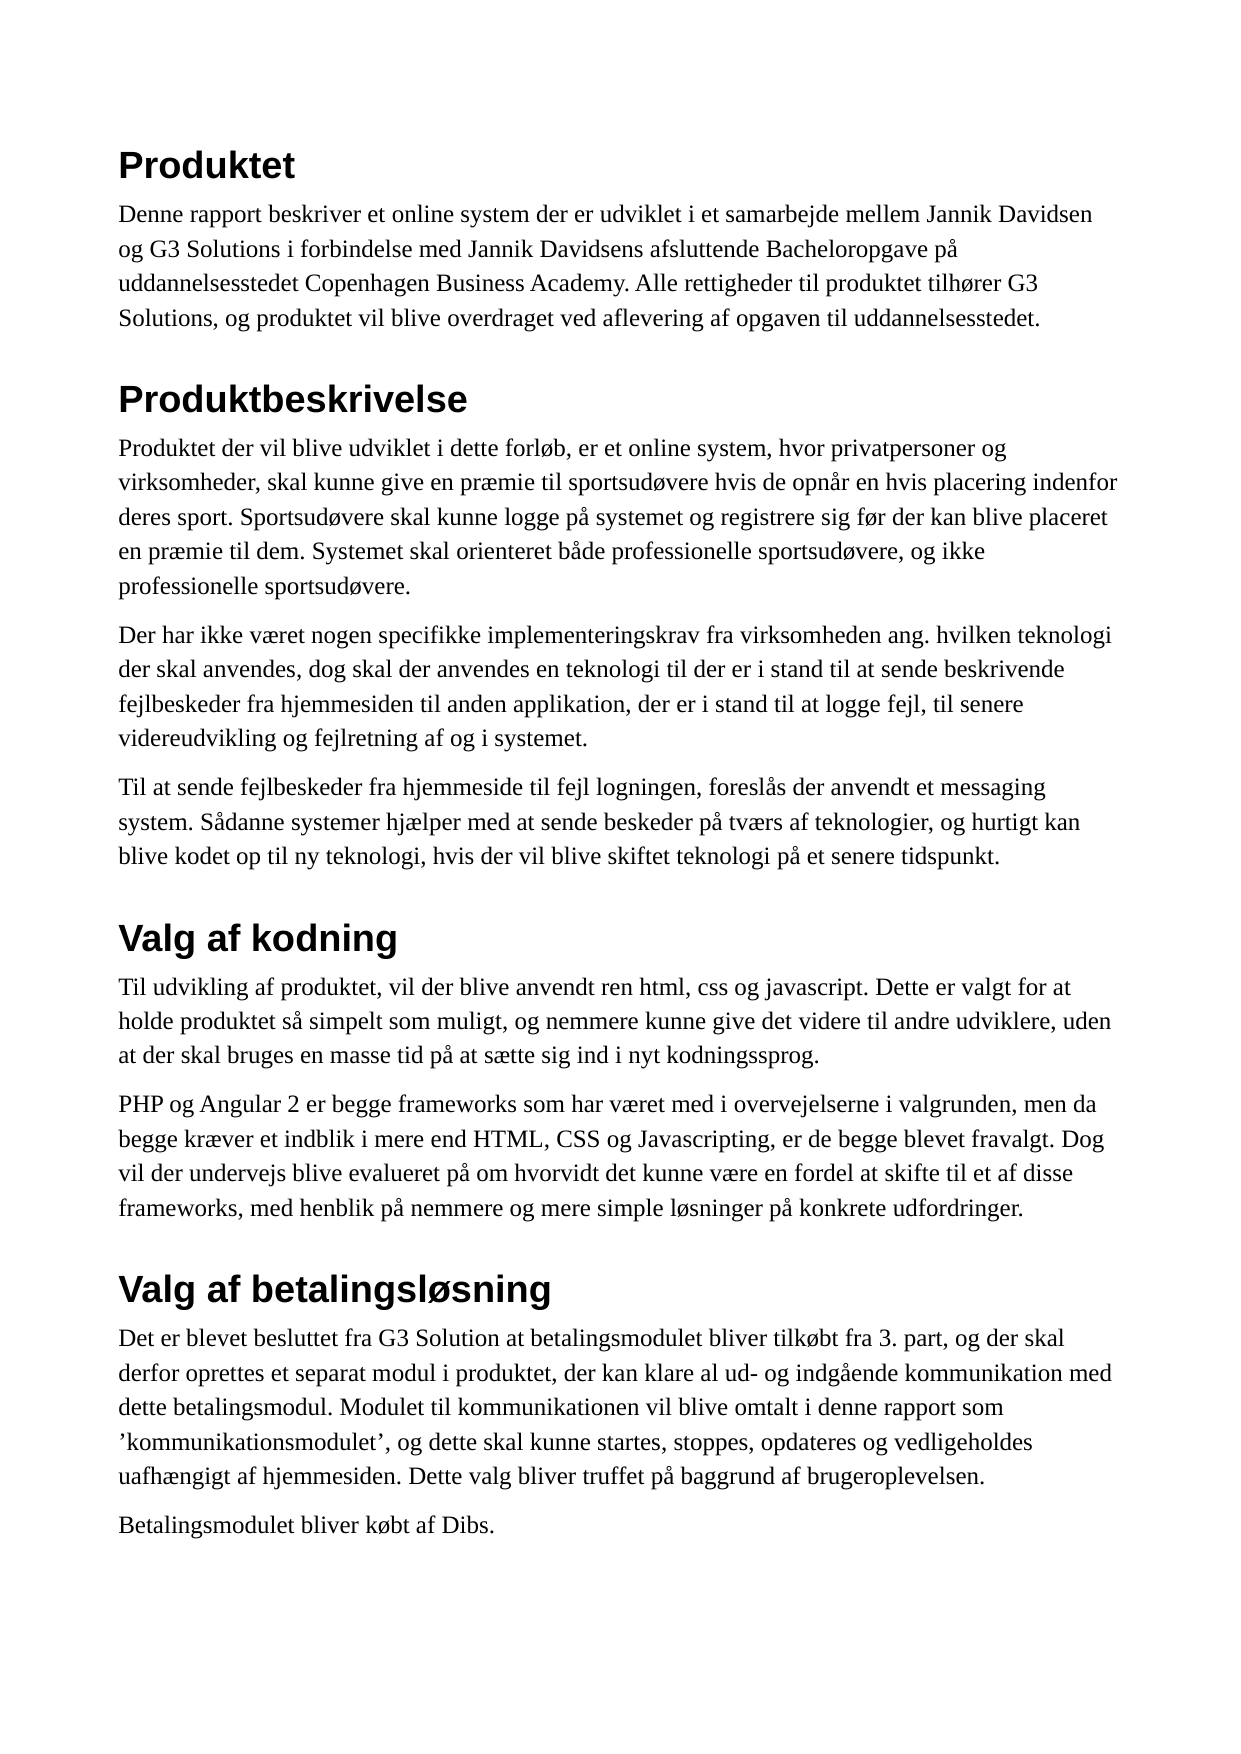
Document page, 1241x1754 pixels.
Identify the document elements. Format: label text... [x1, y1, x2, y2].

text Der har ikke været nogen specifikke implementeringskrav fra virksomheden ang. hvilken teknologi der skal anvendes, dog skal der anvendes en teknologi til der er i stand til at sende beskrivende fejlbeskeder fra hjemmesiden til anden applikation, der er i stand til at logge fejl, til senere videreudvikling og fejlretning af og i systemet. [118, 620, 1122, 752]
text Det er blevet besluttet fra G3 Solution at betalingsmodulet bliver tilkøbt fra 3. part, og der skal derfor oprettes et separat modul i produktet, der kan klare al ud- og indgående kommunikation med dette betalingsmodul. Modulet til kommunikationen vil blive omtalt i denne rapport som ’kommunikationsmodulet’, og dette skal kunne startes, stoppes, opdateres og vedligeholdes uafhængigt af hjemmesiden. Dette valg bliver truffet på baggrund af brugeroplevelsen. [118, 1323, 1122, 1490]
subtitle Produktet [118, 143, 1122, 187]
text PHP og Angular 2 er begge frameworks som har været med i overvejelserne i valgrunden, men da begge kræver et indblik i mere end HTML, CSS og Javascripting, er de begge blevet fravalgt. Dog vil der undervejs blive evalueret på om hvorvidt det kunne være en fordel at skifte til et af disse frameworks, med henblik på nemmere og mere simple løsninger på konkrete udfordringer. [118, 1089, 1122, 1222]
text Betalingsmodulet bliver købt af Dibs. [118, 1510, 1122, 1539]
subtitle Valg af betalingsløsning [118, 1267, 1122, 1311]
text Denne rapport beskriver et online system der er udviklet i et samarbejde mellem Jannik Davidsen og G3 Solutions i forbindelse med Jannik Davidsens afsluttende Bacheloropgave på uddannelsesstedet Copenhagen Business Academy. Alle rettigheder til produktet tilhører G3 Solutions, og produktet vil blive overdraget ved aflevering af opgaven til uddannelsesstedet. [118, 199, 1122, 331]
text Til udvikling af produktet, vil der blive anvendt ren html, css og javascript. Dette er valgt for at holde produktet så simpelt som muligt, og nemmere kunne give det videre til andre udviklere, uden at der skal bruges en masse tid på at sætte sig ind i nyt kodningssprog. [118, 972, 1122, 1069]
subtitle Valg af kodning [118, 915, 1122, 959]
text Produktet der vil blive udviklet i dette forløb, er et online system, hvor privatpersoner og virksomheder, skal kunne give en præmie til sportsudøvere hvis de opnår en hvis placering indenfor deres sport. Sportsudøvere skal kunne logge på systemet og registrere sig før der kan blive placeret en præmie til dem. Systemet skal orienteret både professionelle sportsudøvere, og ikke professionelle sportsudøvere. [118, 433, 1122, 599]
text Til at sende fejlbeskeder fra hjemmeside til fejl logningen, foreslås der anvendt et messaging system. Sådanne systemer hjælper med at sende beskeder på tværs af teknologier, og hurtigt kan blive kodet op til ny teknologi, hvis der vil blive skiftet teknologi på et senere tidspunkt. [118, 772, 1122, 870]
subtitle Produktbeskrivelse [118, 377, 1122, 420]
